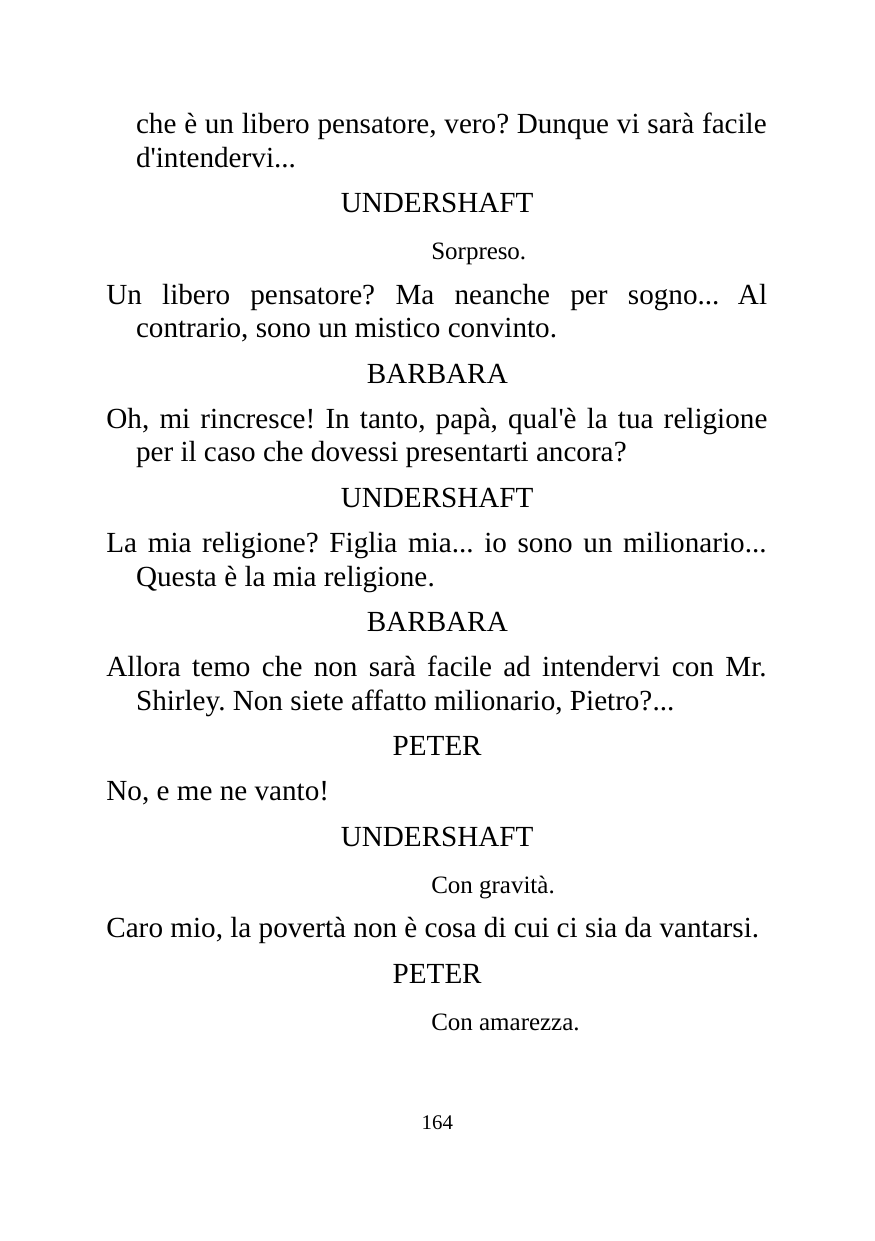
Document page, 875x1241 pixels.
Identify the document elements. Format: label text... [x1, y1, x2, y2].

text Con gravità. [431, 870, 768, 899]
text Sorpreso. [431, 236, 768, 265]
text Con amarezza. [431, 1007, 768, 1036]
text PETER [106, 956, 768, 989]
text Allora temo che non sarà facile ad intendervi con Mr. Shirley. Non siete affatto milionario, Pietro?... [106, 649, 768, 716]
text Caro mio, la povertà non è cosa di cui ci sia da vantarsi. [106, 911, 768, 944]
text che è un libero pensatore, vero? Dunque vi sarà facile d'intendervi... [136, 106, 768, 173]
text BARBARA [106, 604, 768, 638]
text La mia religione? Figlia mia... io sono un milionario... Questa è la mia religione. [106, 525, 768, 592]
text UNDERSHAFT [106, 185, 768, 219]
text Oh, mi rincresce! In tanto, papà, qual'è la tua religione per il caso che dovessi presentarti ancora? [106, 401, 768, 468]
text UNDERSHAFT [106, 480, 768, 513]
text Un libero pensatore? Ma neanche per sogno... Al contrario, sono un mistico convinto. [106, 277, 768, 344]
text UNDERSHAFT [106, 819, 768, 852]
text PETER [106, 728, 768, 762]
text No, e me ne vanto! [106, 773, 768, 807]
text BARBARA [106, 356, 768, 389]
